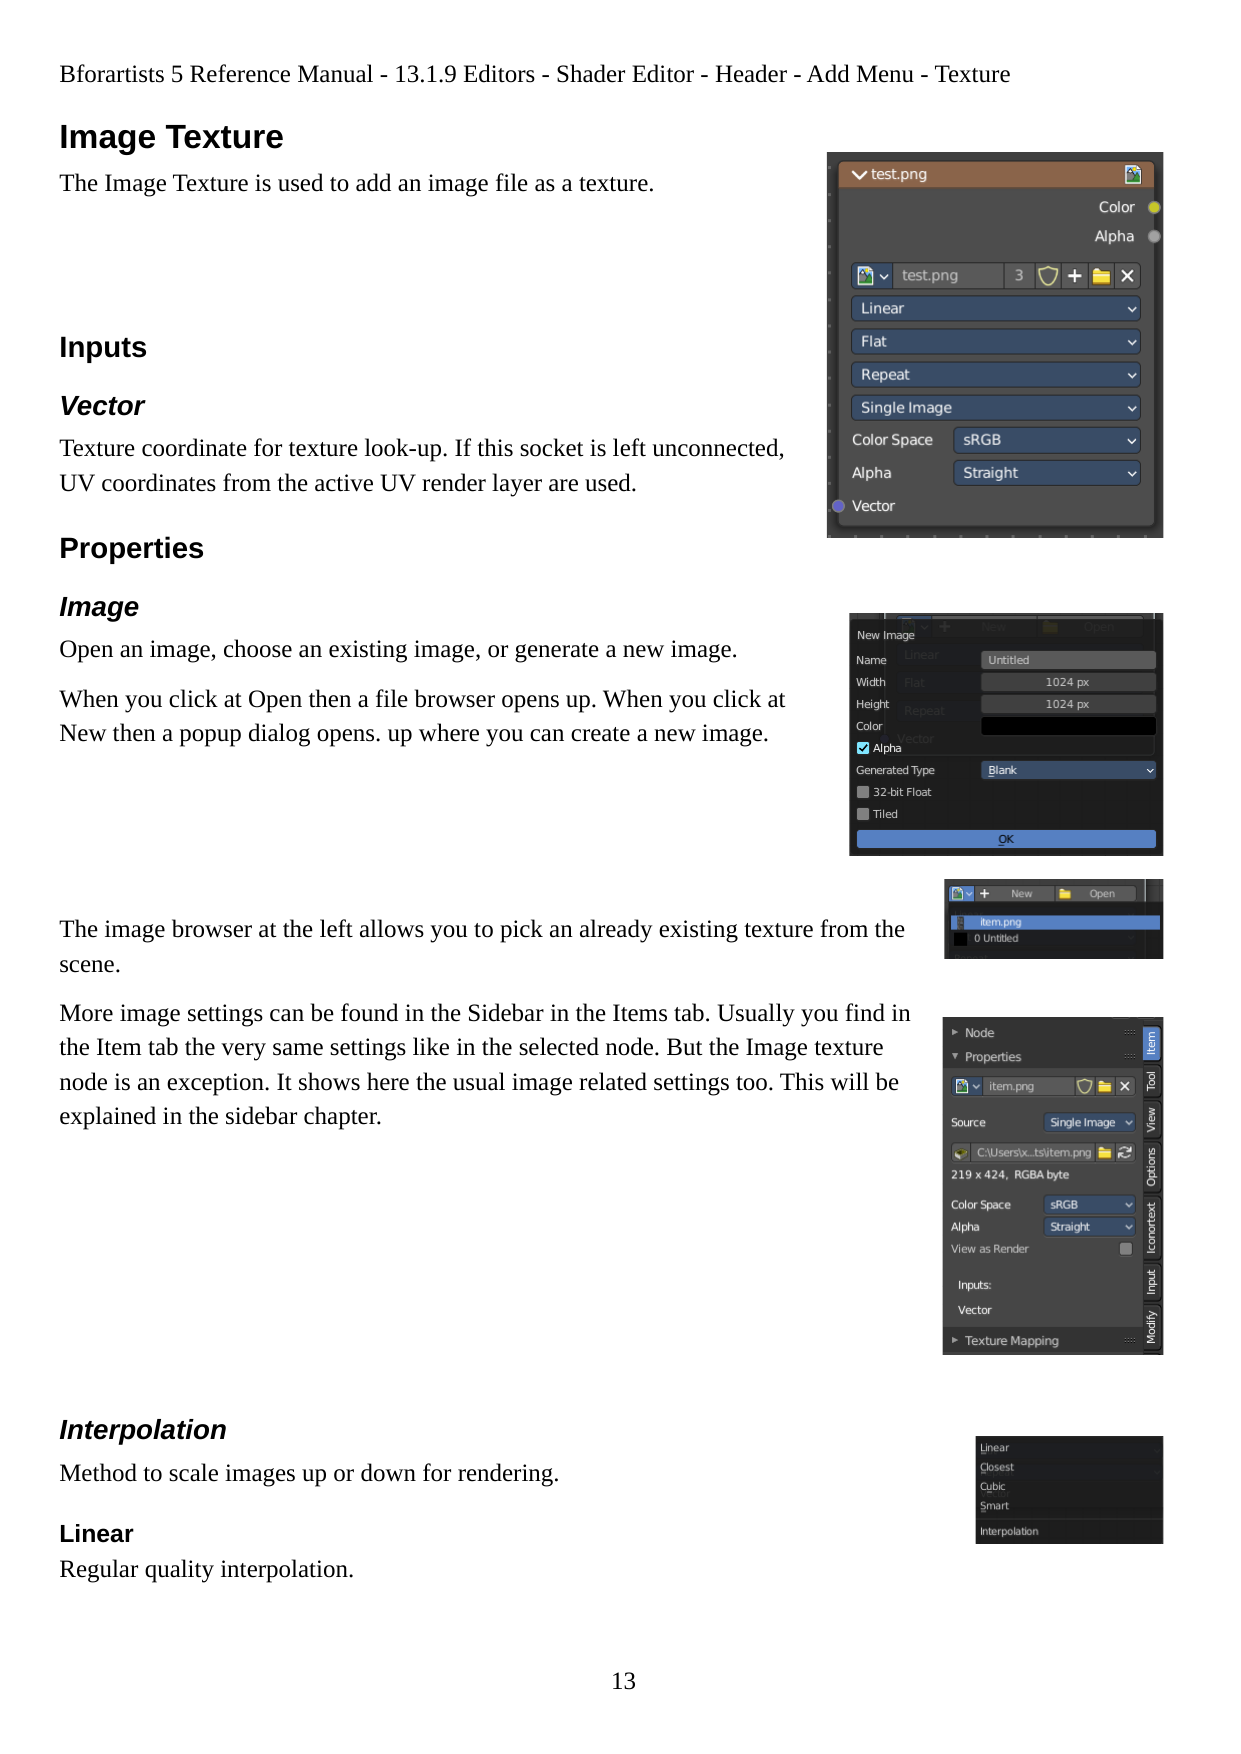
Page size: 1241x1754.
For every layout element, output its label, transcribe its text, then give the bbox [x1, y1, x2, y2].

subtitle [1164, 330, 1181, 364]
text When you click at Open then a file browser opens up. When you click at New then a popup dialog opens. up where you can create a new image. [59, 684, 849, 747]
picture [942, 1017, 1164, 1355]
picture [849, 613, 1164, 856]
text Regular quality interpolation. [59, 1554, 1181, 1583]
text Texture coordinate for texture look-up. If this socket is left unconnected, UV coordinates from the active UV render layer are used. [59, 433, 826, 497]
subtitle Image [59, 590, 1181, 622]
subtitle Inputs [59, 330, 826, 364]
text More image settings can be found in the Sidebar in the Items tab. Usually you find in the Item tab the very same settings like in the selected node. But the Image texture node is an exception. It shows here the usual image related settings too. This will be explained in the sidebar chapter. [59, 998, 1181, 1130]
picture [975, 1436, 1164, 1544]
text The image browser at the left allows you to pick an already existing texture from the scene. [59, 914, 1181, 978]
subtitle Interpolation [59, 1413, 1181, 1445]
subtitle Properties [59, 531, 1181, 565]
picture [826, 152, 1164, 538]
subtitle [1164, 389, 1181, 421]
text The Image Texture is used to add an image file as a texture. [59, 168, 826, 197]
subtitle Image Texture [59, 117, 1181, 156]
subtitle Linear [59, 1519, 1181, 1548]
subtitle Vector [59, 389, 826, 421]
text Open an image, choose an existing image, or generate a new image. [59, 634, 849, 663]
text Method to scale images up or down for rendering. [59, 1458, 975, 1486]
picture [944, 879, 1164, 959]
